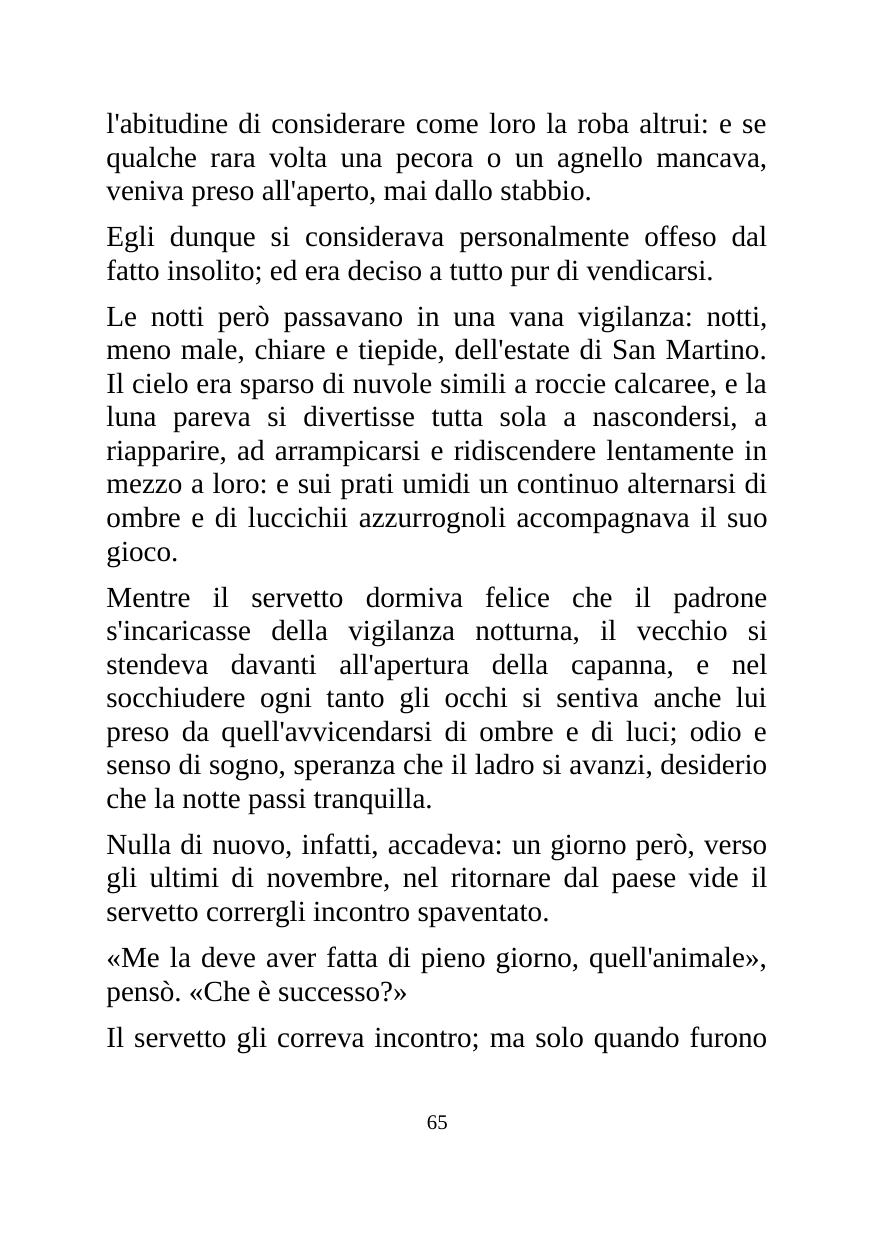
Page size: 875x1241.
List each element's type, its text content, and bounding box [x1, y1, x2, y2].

text Le notti però passavano in una vana vigilanza: notti, meno male, chiare e tiepide, dell'estate di San Martino. Il cielo era sparso di nuvole simili a roccie calcaree, e la luna pareva si divertisse tutta sola a nascondersi, a riapparire, ad arrampicarsi e ridiscendere lentamente in mezzo a loro: e sui prati umidi un continuo alternarsi di ombre e di luccichii azzurrognoli accompagnava il suo gioco. [106, 299, 768, 567]
text «Me la deve aver fatta di pieno giorno, quell'animale», pensò. «Che è successo?» [106, 940, 768, 1007]
text Mentre il servetto dormiva felice che il padrone s'incaricasse della vigilanza notturna, il vecchio si stendeva davanti all'apertura della capanna, e nel socchiudere ogni tanto gli occhi si sentiva anche lui preso da quell'avvicendarsi di ombre e di luci; odio e senso di sogno, speranza che il ladro si avanzi, desiderio che la notte passi tranquilla. [106, 580, 768, 814]
text Nulla di nuovo, infatti, accadeva: un giorno però, verso gli ultimi di novembre, nel ritornare dal paese vide il servetto corrergli incontro spaventato. [106, 827, 768, 928]
text Egli dunque si considerava personalmente offeso dal fatto insolito; ed era deciso a tutto pur di vendicarsi. [106, 219, 768, 286]
text l'abitudine di considerare come loro la roba altrui: e se qualche rara volta una pecora o un agnello mancava, veniva preso all'aperto, mai dallo stabbio. [106, 106, 768, 207]
text Il servetto gli correva incontro; ma solo quando furono [106, 1020, 768, 1053]
